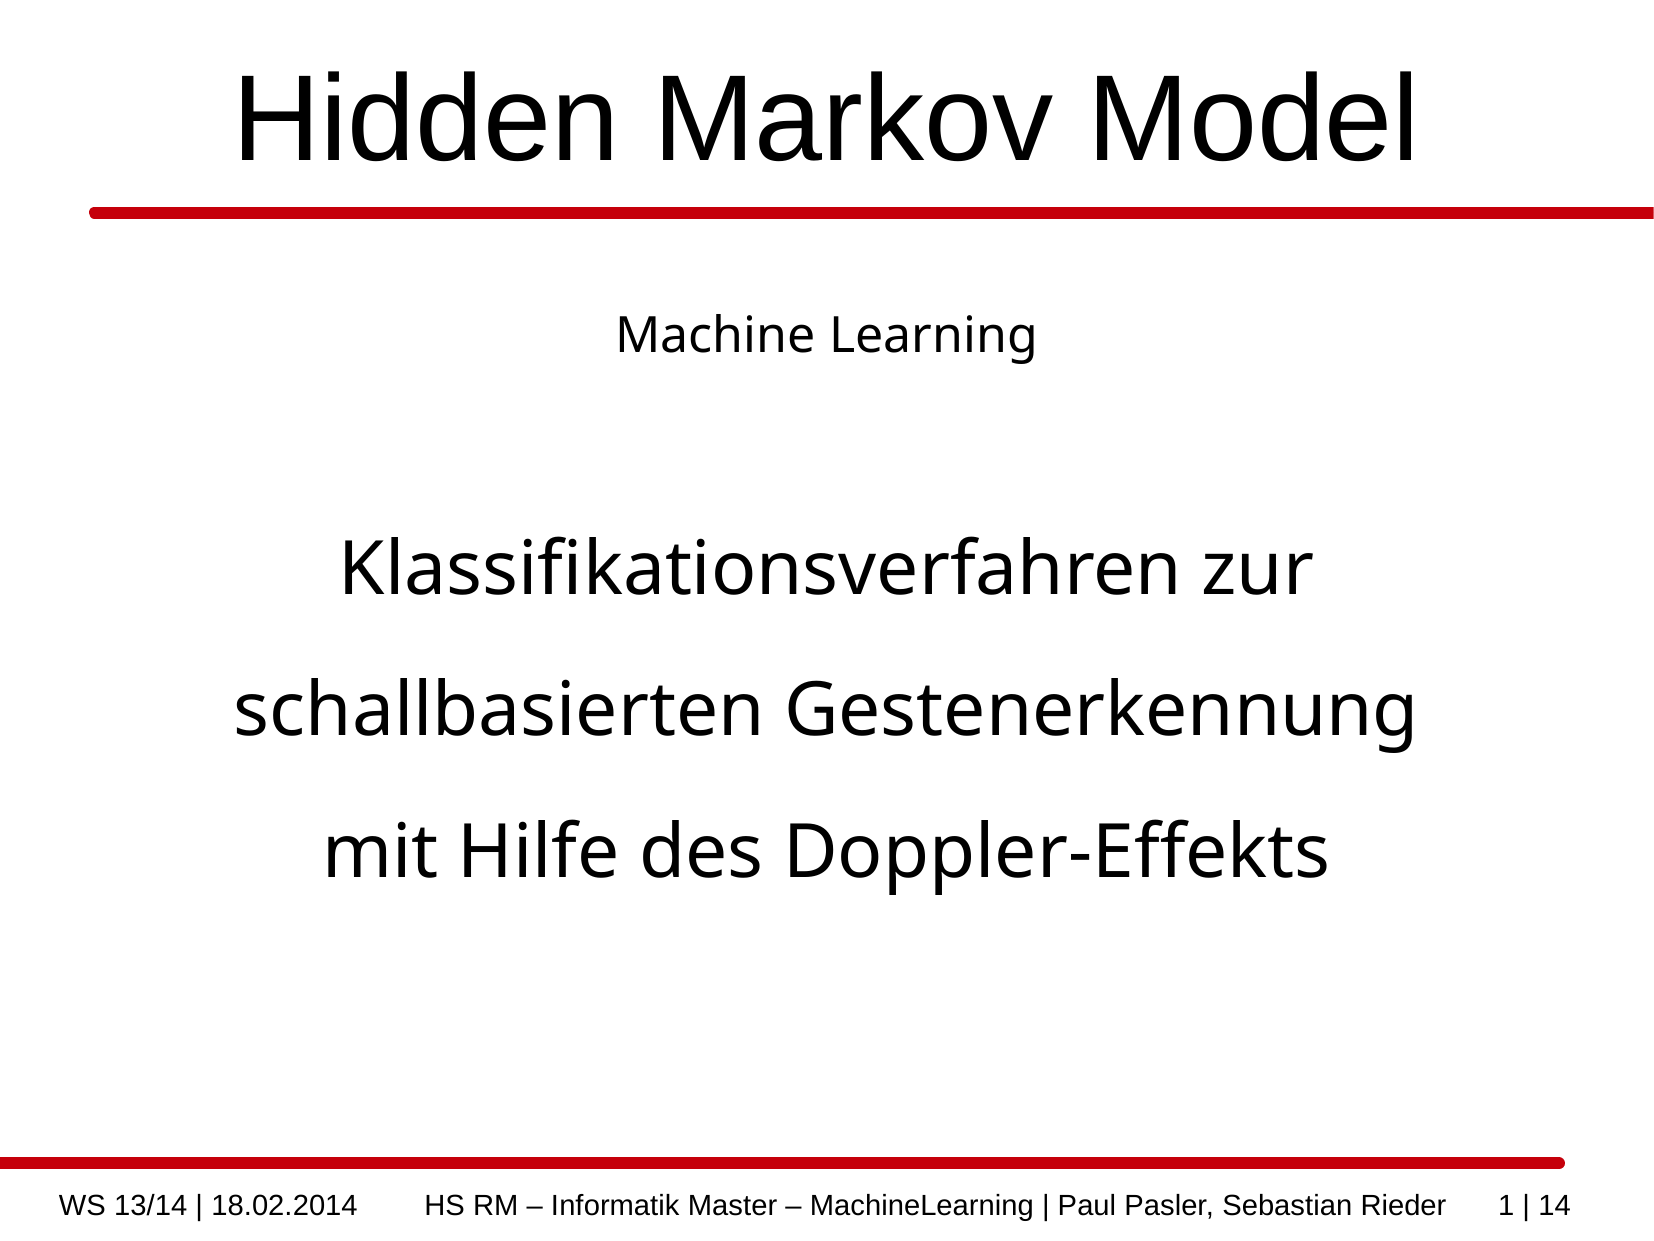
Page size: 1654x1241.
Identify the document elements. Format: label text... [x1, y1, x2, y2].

title Hidden Markov Model [82, 47, 1571, 189]
list Machine Learning Klassifikationsverfahren zur schallbasierten Gestenerkennung mit Hilfe des Doppler-Effekts [82, 299, 1571, 1019]
